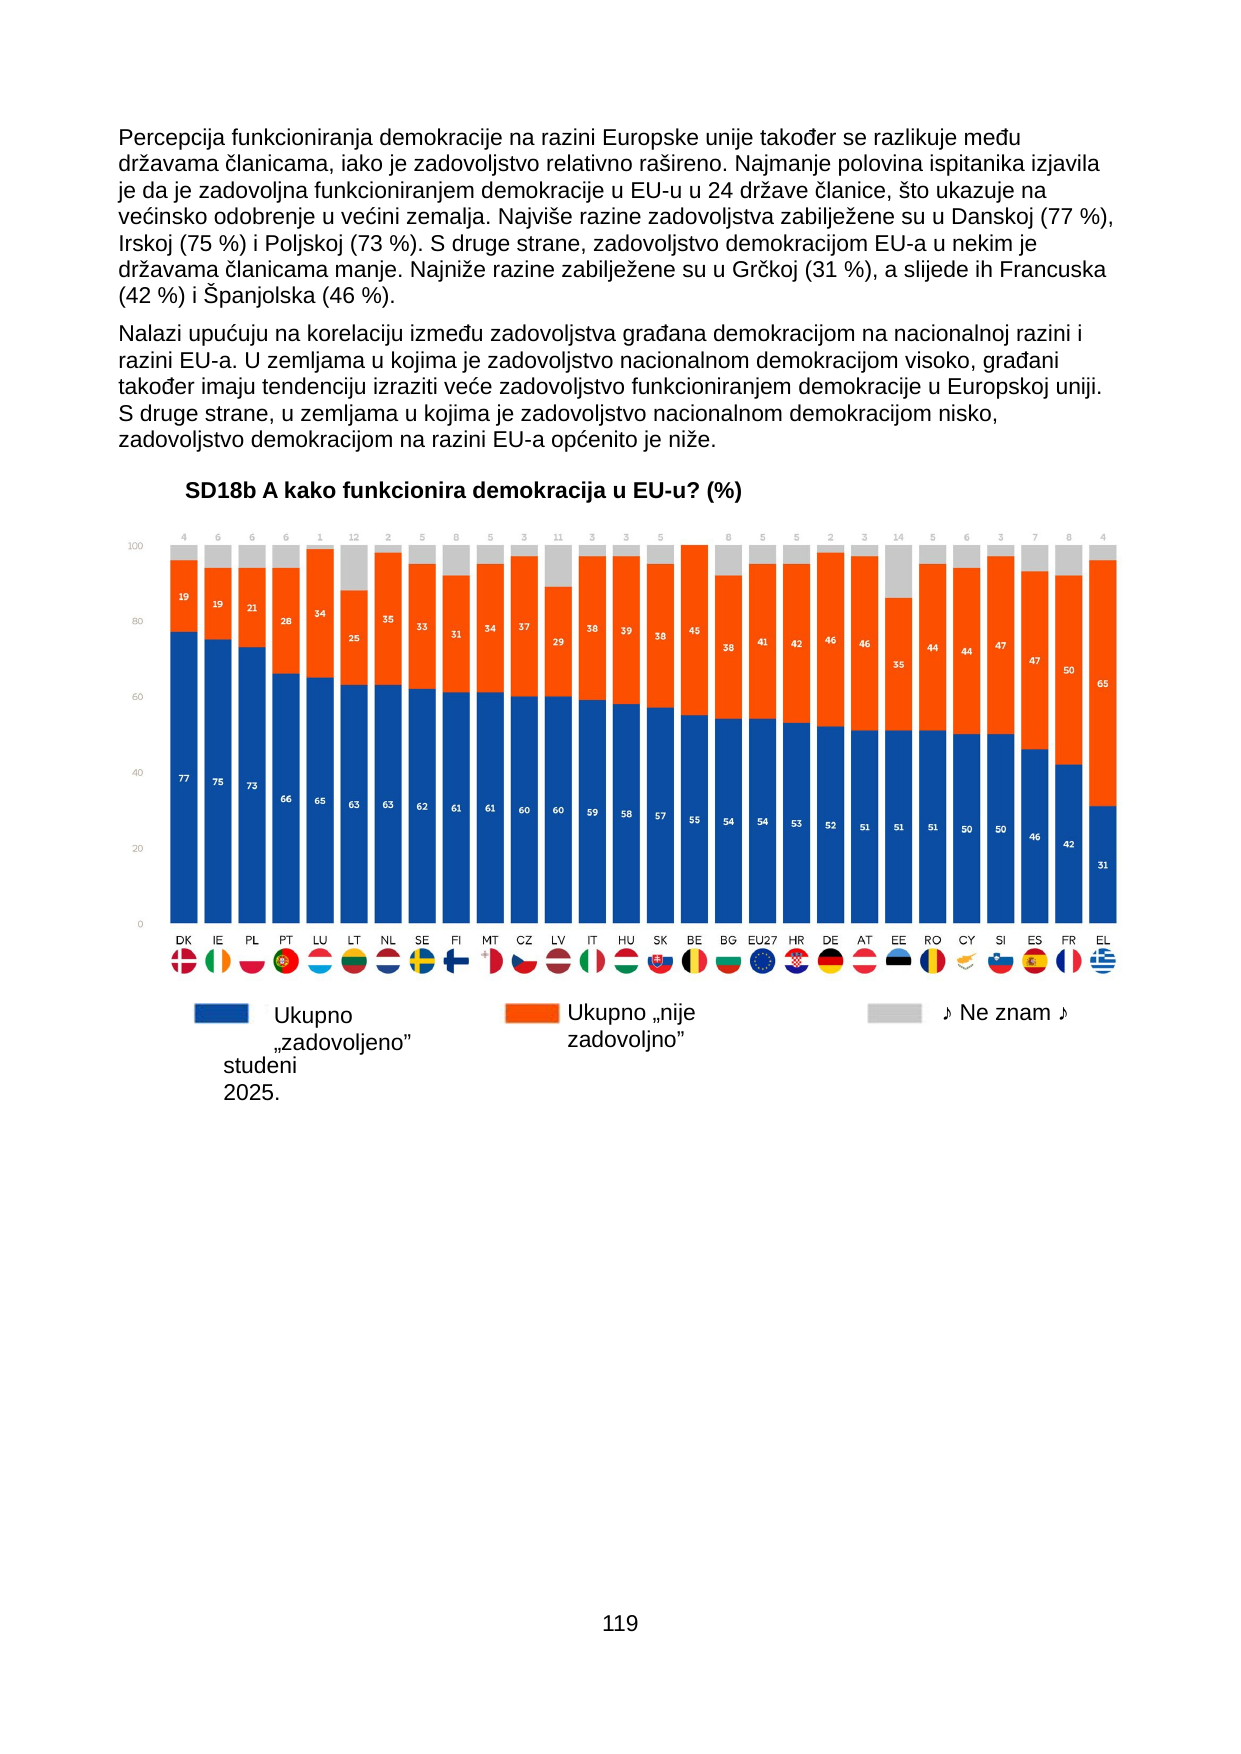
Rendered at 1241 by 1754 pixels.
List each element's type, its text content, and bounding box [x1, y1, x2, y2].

text Percepcija funkcioniranja demokracije na razini Europske unije također se razlikuje među državama članicama, iako je zadovoljstvo relativno rašireno. Najmanje polovina ispitanika izjavila je da je zadovoljna funkcioniranjem demokracije u EU-u u 24 države članice, što ukazuje na većinsko odobrenje u većini zemalja. Najviše razine zadovoljstva zabilježene su u Danskoj (77 %), Irskoj (75 %) i Poljskoj (73 %). S druge strane, zadovoljstvo demokracijom EU-a u nekim je državama članicama manje. Najniže razine zabilježene su u Grčkoj (31 %), a slijede ih Francuska (42 %) i Španjolska (46 %). [118, 124, 1122, 308]
picture [118, 522, 1126, 986]
picture [184, 989, 929, 1028]
text Nalazi upućuju na korelaciju između zadovoljstva građana demokracijom na nacionalnoj razini i razini EU-a. U zemljama u kojima je zadovoljstvo nacionalnom demokracijom visoko, građani također imaju tendenciju izraziti veće zadovoljstvo funkcioniranjem demokracije u Europskoj uniji. S druge strane, u zemljama u kojima je zadovoljstvo nacionalnom demokracijom nisko, zadovoljstvo demokracijom na razini EU-a općenito je niže. [118, 320, 1122, 452]
